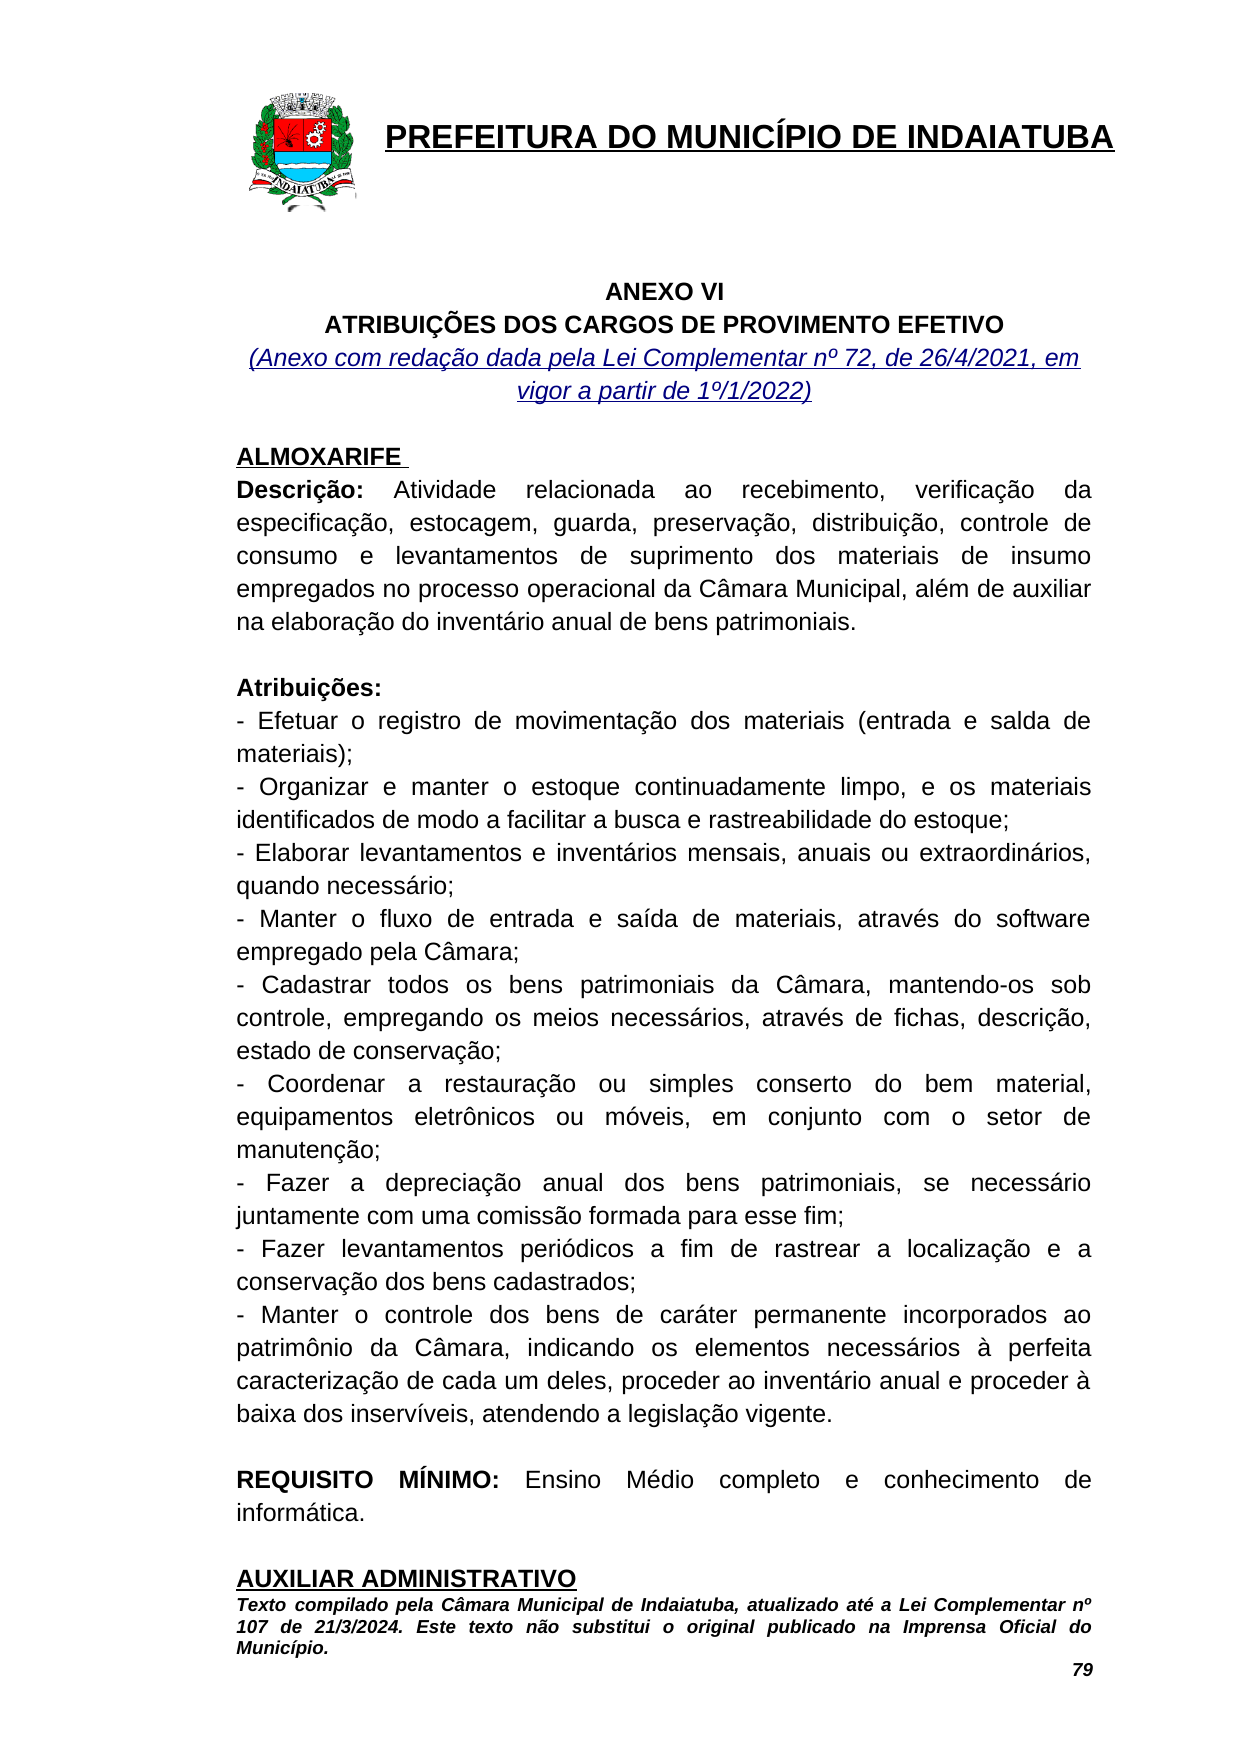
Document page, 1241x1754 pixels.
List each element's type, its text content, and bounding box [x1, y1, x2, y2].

text - Manter o fluxo de entrada e saída de materiais, através do software empregado pela Câmara; [236, 904, 1093, 966]
text - Efetuar o registro de movimentação dos materiais (entrada e salda de materiais); [236, 706, 1093, 768]
text Atribuições: [236, 673, 1093, 702]
text AUXILIAR ADMINISTRATIVO [236, 1564, 1093, 1593]
text - Cadastrar todos os bens patrimoniais da Câmara, mantendo-os sob controle, empregando os meios necessários, através de fichas, descrição, estado de conservação; [236, 970, 1093, 1065]
text ANEXO VI [236, 277, 1092, 305]
text ALMOXARIFE [236, 442, 1093, 471]
text REQUISITO MÍNIMO: Ensino Médio completo e conhecimento de informática. [236, 1465, 1093, 1527]
text - Fazer levantamentos periódicos a fim de rastrear a localização e a conservação dos bens cadastrados; [236, 1234, 1093, 1296]
text - Fazer a depreciação anual dos bens patrimoniais, se necessário juntamente com uma comissão formada para esse fim; [236, 1168, 1093, 1230]
text Descrição: Atividade relacionada ao recebimento, verificação da especificação, estocagem, guarda, preservação, distribuição, controle de consumo e levantamentos de suprimento dos materiais de insumo empregados no processo operacional da Câmara Municipal, além de auxiliar na elaboração do inventário anual de bens patrimoniais. [236, 475, 1093, 636]
text - Coordenar a restauração ou simples conserto do bem material, equipamentos eletrônicos ou móveis, em conjunto com o setor de manutenção; [236, 1069, 1093, 1164]
text - Manter o controle dos bens de caráter permanente incorporados ao patrimônio da Câmara, indicando os elementos necessários à perfeita caracterização de cada um deles, proceder ao inventário anual e proceder à baixa dos inservíveis, atendendo a legislação vigente. [236, 1300, 1093, 1428]
text - Organizar e manter o estoque continuadamente limpo, e os materiais identificados de modo a facilitar a busca e rastreabilidade do estoque; [236, 772, 1093, 834]
text (Anexo com redação dada pela Lei Complementar nº 72, de 26/4/2021, em vigor a partir de 1º/1/2022) [236, 343, 1092, 404]
text - Elaborar levantamentos e inventários mensais, anuais ou extraordinários, quando necessário; [236, 838, 1093, 900]
text ATRIBUIÇÕES DOS CARGOS DE PROVIMENTO EFETIVO [236, 310, 1093, 338]
